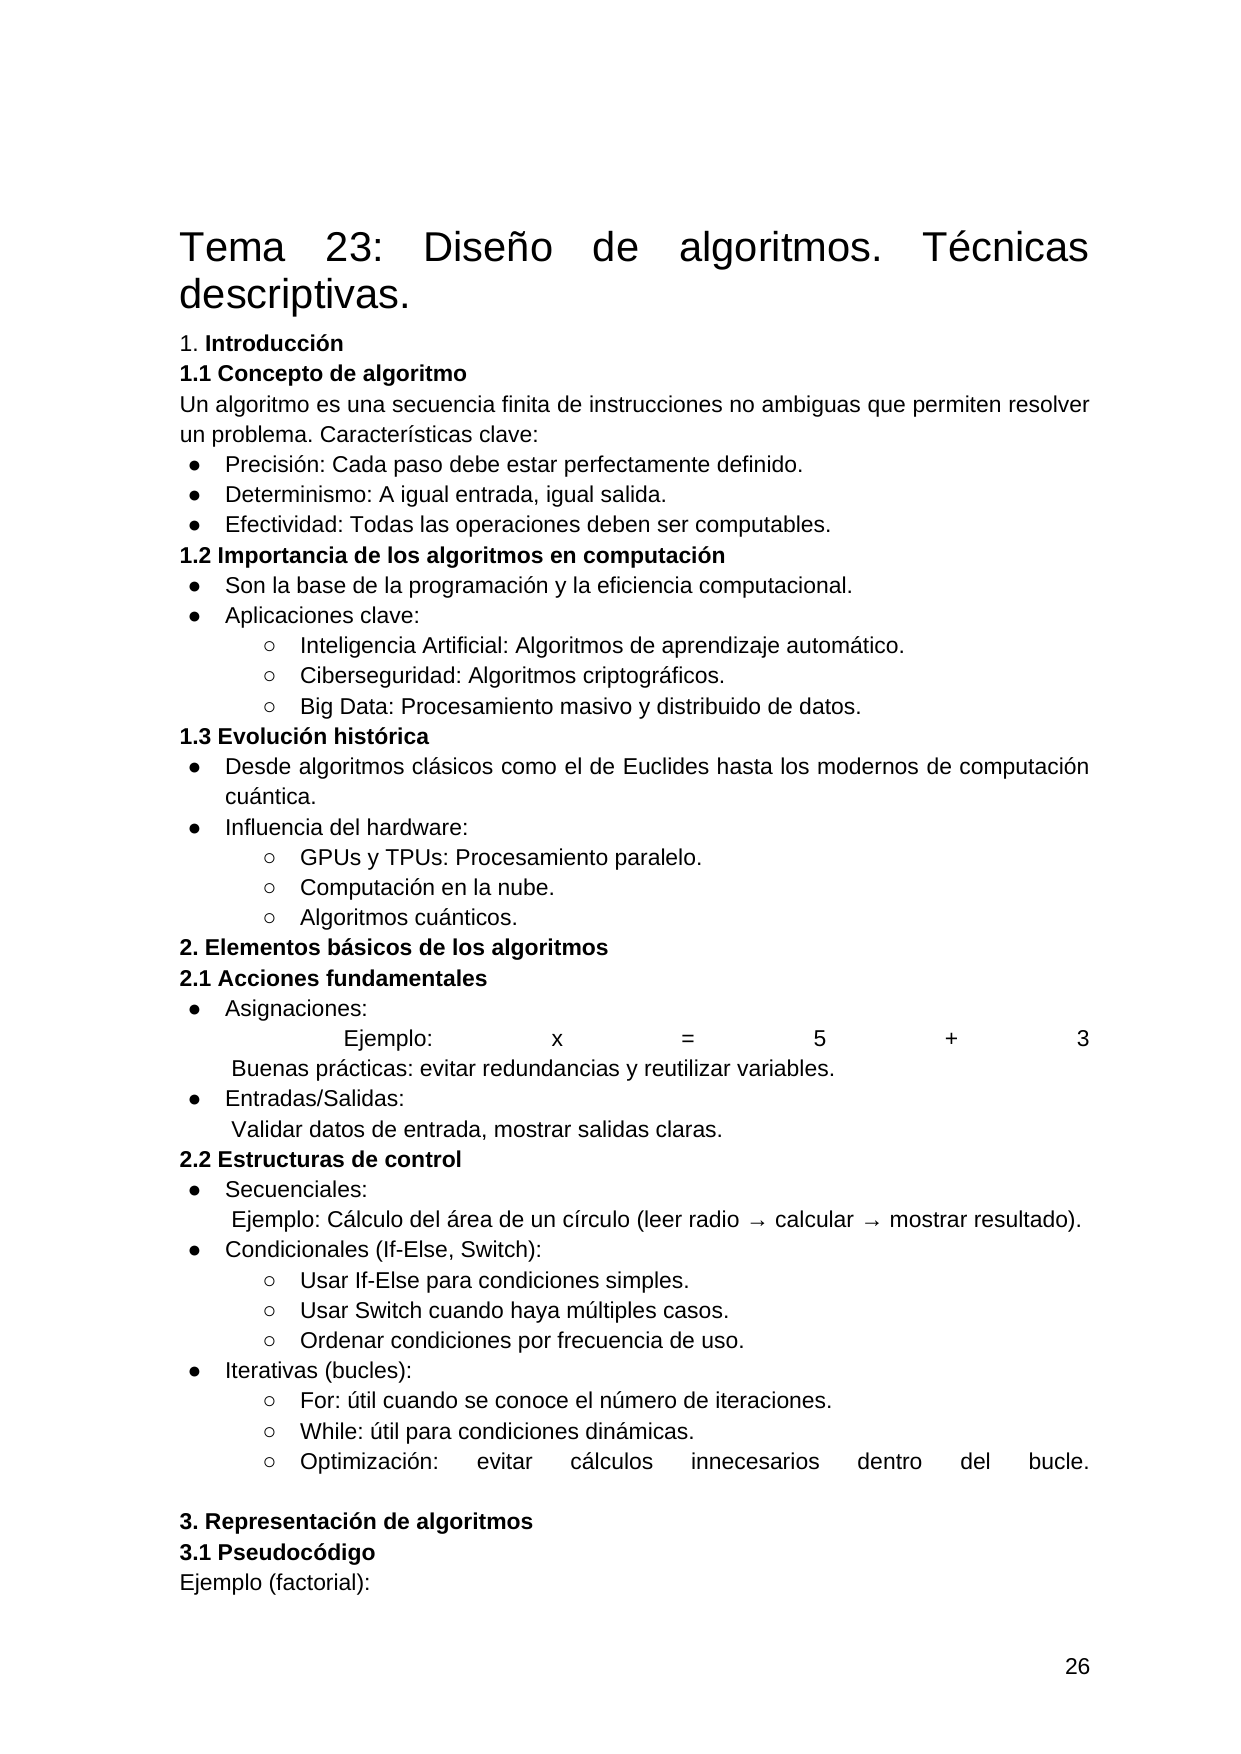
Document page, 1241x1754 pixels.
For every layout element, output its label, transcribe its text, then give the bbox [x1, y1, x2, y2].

list Ordenar condiciones por frecuencia de uso. [262, 1327, 1090, 1353]
text 3. Representación de algoritmos [179, 1508, 1090, 1535]
text Un algoritmo es una secuencia finita de instrucciones no ambiguas que permiten resolver un problema. Características clave: [179, 391, 1090, 447]
list Ciberseguridad: Algoritmos criptográficos. [262, 662, 1090, 689]
list Aplicaciones clave: [187, 602, 1090, 628]
list Big Data: Procesamiento masivo y distribuido de datos. [262, 693, 1090, 719]
text 2. Elementos básicos de los algoritmos [179, 934, 1090, 961]
list Inteligencia Artificial: Algoritmos de aprendizaje automático. [262, 632, 1090, 659]
list Optimización: evitar cálculos innecesarios dentro del bucle. [262, 1448, 1090, 1504]
list Desde algoritmos clásicos como el de Euclides hasta los modernos de computación cuántica. [187, 753, 1090, 810]
text Ejemplo (factorial): [179, 1569, 1090, 1595]
text 2.1 Acciones fundamentales [179, 964, 1090, 991]
list While: útil para condiciones dinámicas. [262, 1418, 1090, 1444]
text 1.2 Importancia de los algoritmos en computación [179, 542, 1090, 568]
list Influencia del hardware: [187, 813, 1090, 840]
text 1.1 Concepto de algoritmo [179, 360, 1090, 387]
list Asignaciones: Ejemplo: x = 5 + 3 Buenas prácticas: evitar redundancias y reutilizar variables. [187, 995, 1090, 1082]
list Algoritmos cuánticos. [262, 904, 1090, 931]
list Usar Switch cuando haya múltiples casos. [262, 1297, 1090, 1323]
list Efectividad: Todas las operaciones deben ser computables. [187, 511, 1090, 538]
list Computación en la nube. [262, 874, 1090, 900]
list GPUs y TPUs: Procesamiento paralelo. [262, 844, 1090, 870]
text 3.1 Pseudocódigo [179, 1538, 1090, 1565]
list Condicionales (If-Else, Switch): [187, 1236, 1090, 1263]
list Usar If-Else para condiciones simples. [262, 1267, 1090, 1293]
list Entradas/Salidas: Validar datos de entrada, mostrar salidas claras. [187, 1085, 1090, 1142]
list Son la base de la programación y la eficiencia computacional. [187, 572, 1090, 598]
list Secuenciales: Ejemplo: Cálculo del área de un círculo (leer radio → calcular → mostrar resultado). [187, 1176, 1090, 1233]
subtitle Tema 23: Diseño de algoritmos. Técnicas descriptivas. [179, 222, 1090, 318]
list Determinismo: A igual entrada, igual salida. [187, 481, 1090, 508]
list Precisión: Cada paso debe estar perfectamente definido. [187, 451, 1090, 477]
text 1. Introducción [179, 330, 1090, 357]
list Iterativas (bucles): [187, 1357, 1090, 1384]
list For: útil cuando se conoce el número de iteraciones. [262, 1387, 1090, 1414]
text 2.2 Estructuras de control [179, 1146, 1090, 1172]
text 1.3 Evolución histórica [179, 723, 1090, 749]
